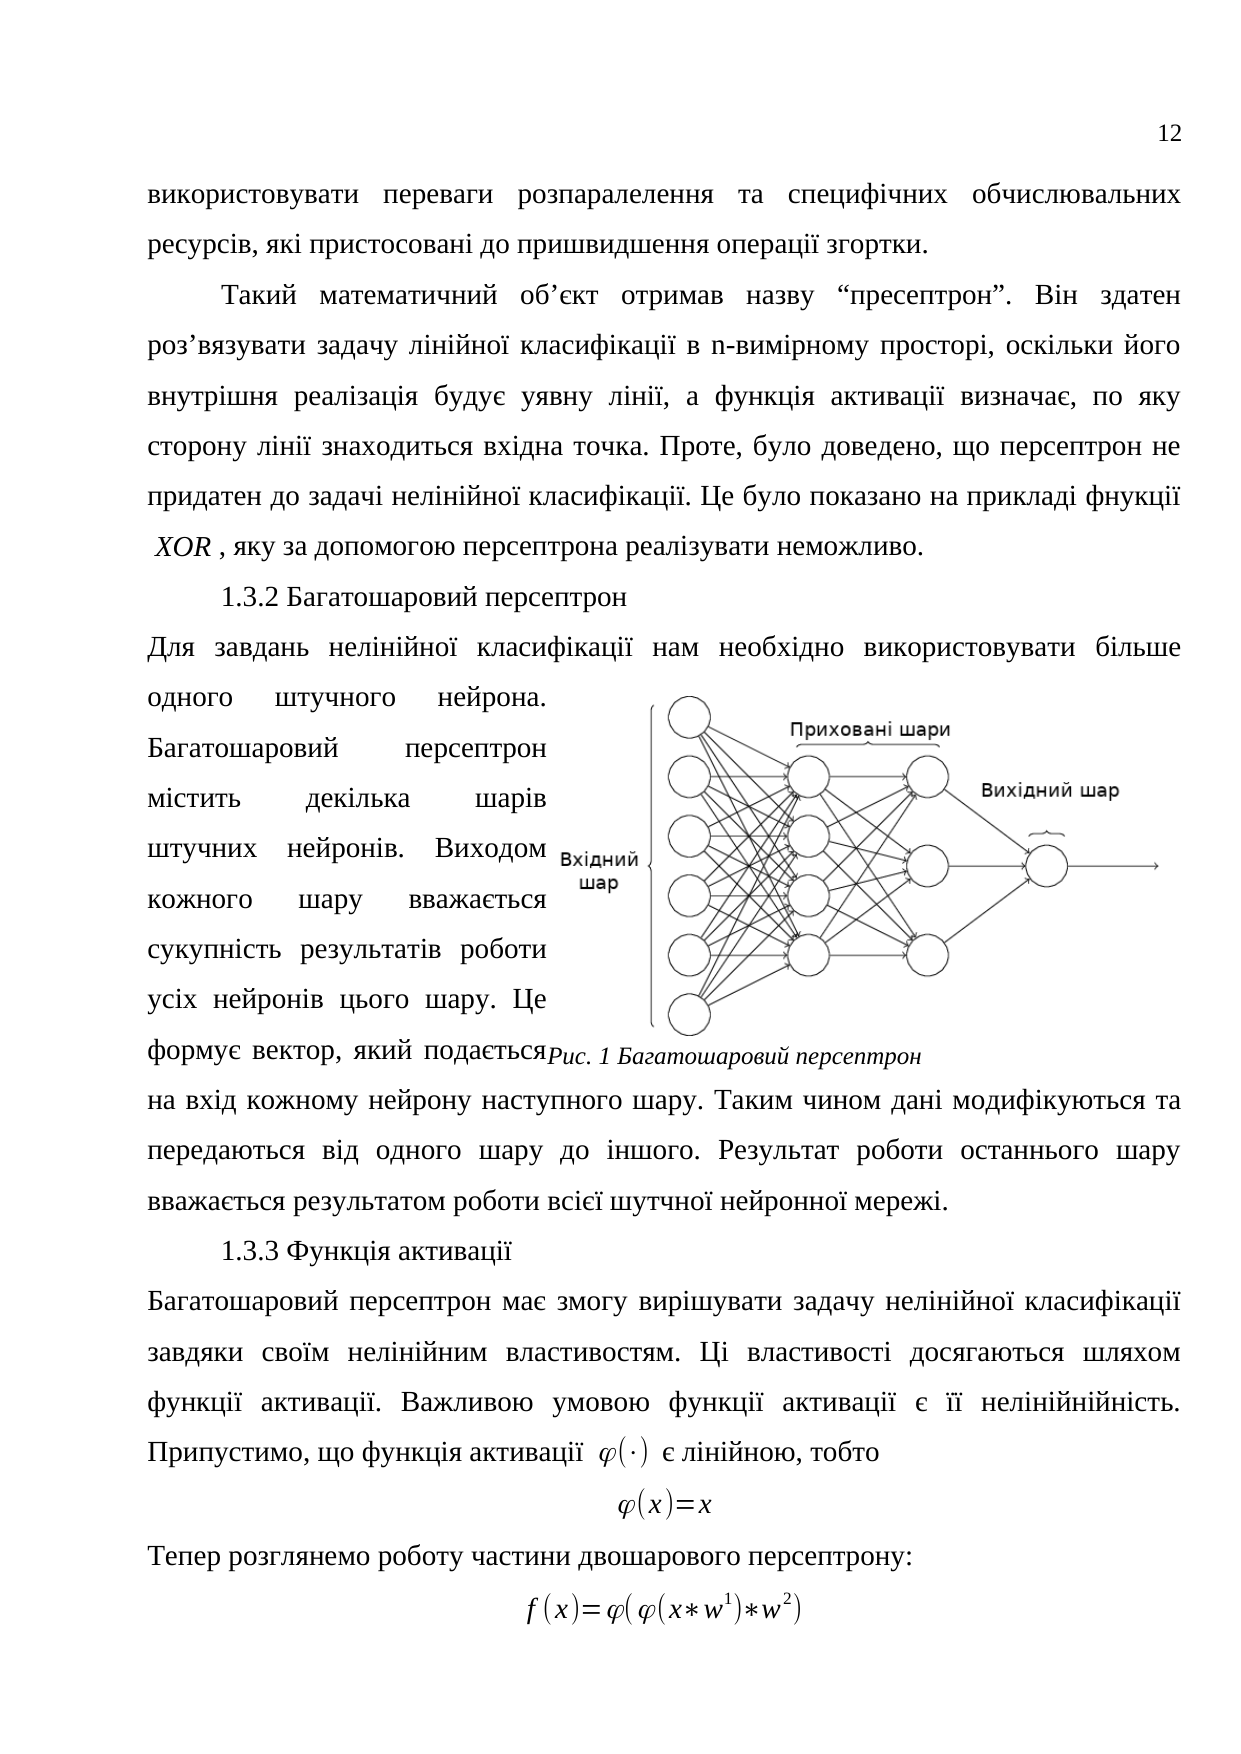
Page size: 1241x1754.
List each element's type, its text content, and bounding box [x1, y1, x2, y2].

subtitle 1.3.3 Функція активації [147, 1233, 1182, 1267]
text Для завдань нелінійної класифікації нам необхідно використовувати більше одного штучного нейрона. Багатошаровий персептрон містить декілька шарів штучних нейронів. Виходом кожного шару вважається сукупність результатів роботи усіх нейронів цього шару. Це формує вектор, який подається на вхід кожному нейрону наступного шару. Таким чином дані модифікуються та передаються від одного шару до іншого. Результат роботи останнього шару вважається результатом роботи всієї шутчної нейронної мережі. [147, 629, 1182, 1216]
text Такий математичний об’єкт отримав назву “пресептрон”. Він здатен роз’вязувати задачу лінійної класифікації в n-вимірному просторі, оскільки його внутрішня реалізація будує уявну лінії, а функція активації визначає, по яку сторону лінії знаходиться вхідна точка. Проте, було доведено, що персептрон не придатен до задачі нелінійної класифікації. Це було показано на прикладі фнукції , яку за допомогою персептрона реалізувати неможливо. [147, 277, 1182, 562]
text Тепер розглянемо роботу частини двошарового персептрону: [147, 1538, 1182, 1572]
text Рис. 1 Багатошаровий персептрон [547, 1036, 1173, 1070]
picture [547, 696, 1173, 1036]
text використовувати переваги розпаралелення та специфічних обчислювальних ресурсів, які пристосовані до пришвидшення операції згортки. [147, 176, 1182, 260]
subtitle 1.3.2 Багатошаровий персептрон [147, 579, 1182, 612]
text Багатошаровий персептрон має змогу вирішувати задачу нелінійної класифікації завдяки своїм нелінійним властивостям. Ці властивості досягаються шляхом функції активації. Важливою умовою функції активації є її нелінійнійність. Припустимо, що функція активації є лінійною, тобто [147, 1283, 1182, 1470]
